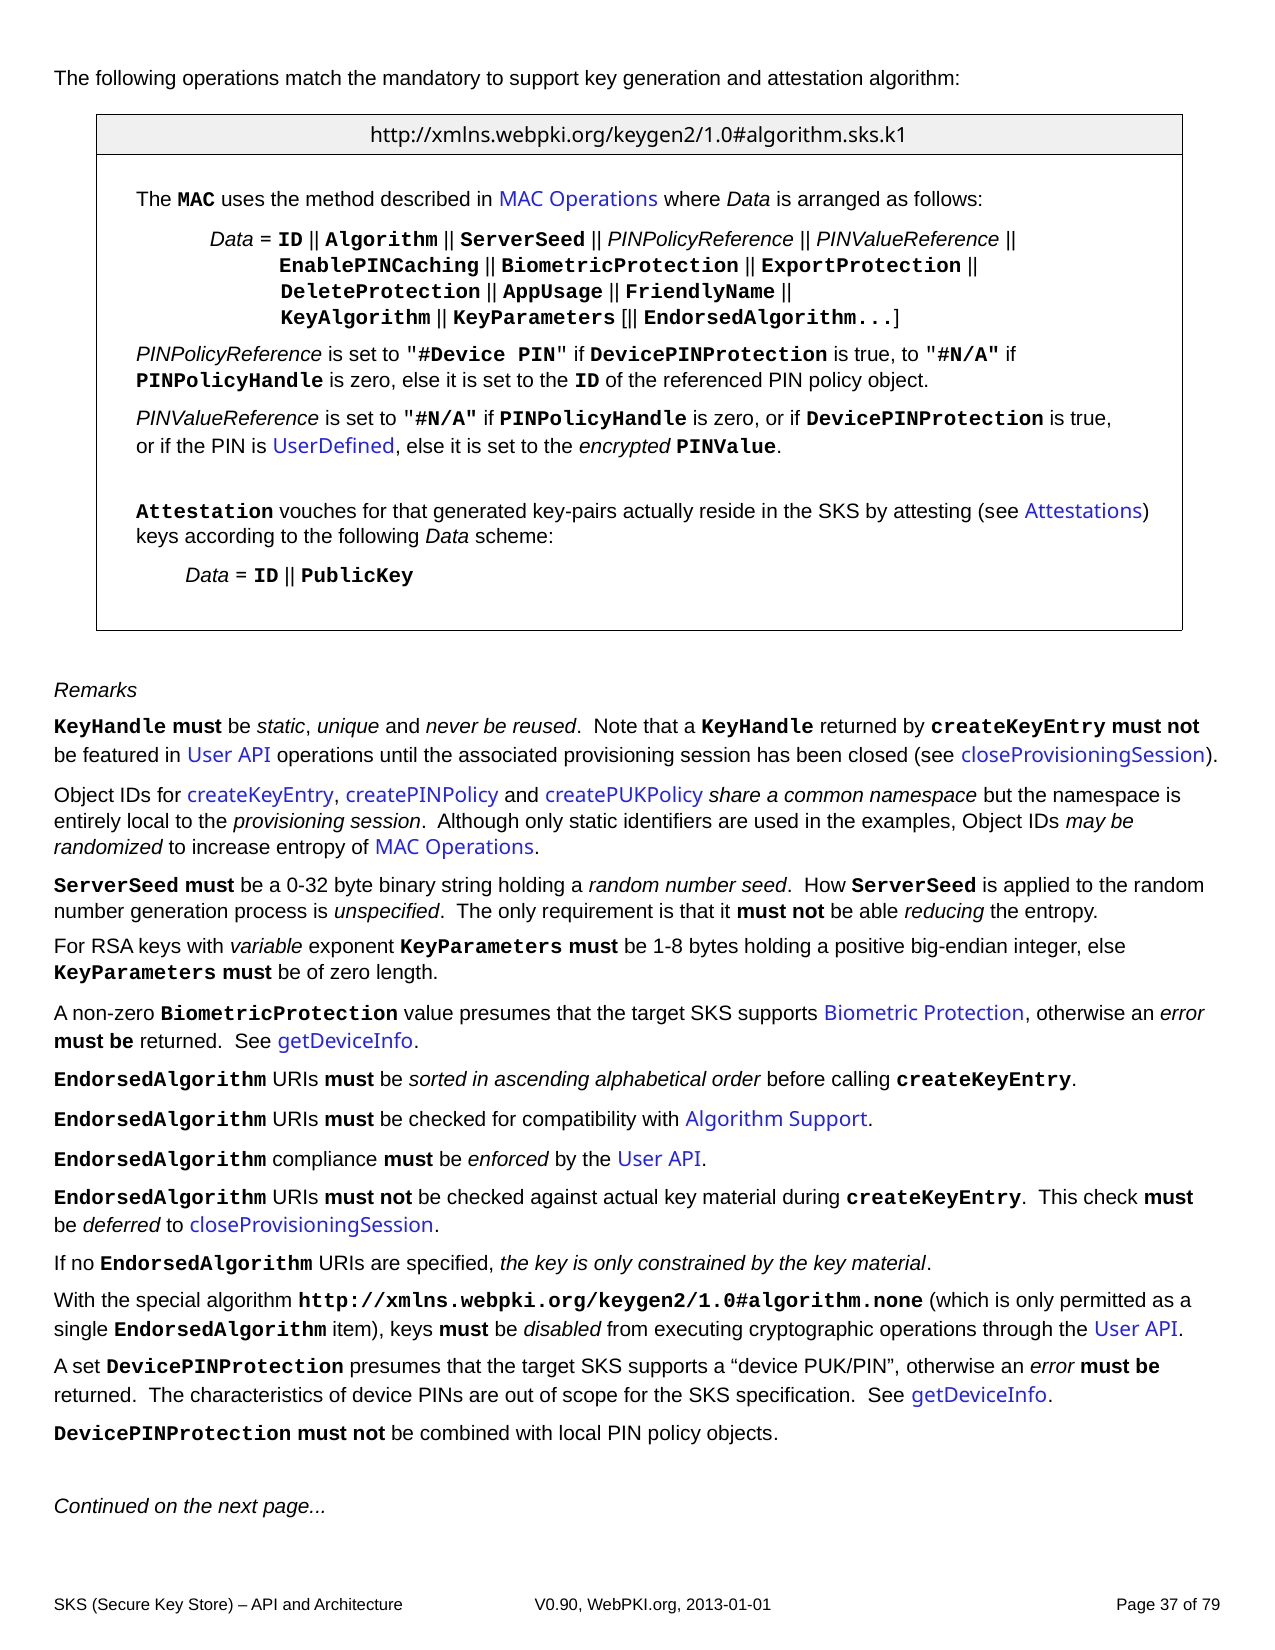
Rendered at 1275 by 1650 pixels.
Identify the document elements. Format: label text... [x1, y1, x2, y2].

text The following operations match the mandatory to support key generation and attestation algorithm: [54, 66, 1221, 90]
text A set DevicePINProtection presumes that the target SKS supports a “device PUK/PIN”, otherwise an error must be returned. The characteristics of device PINs are out of scope for the SKS specification. See getDeviceInfo. [54, 1354, 1221, 1409]
text DevicePINProtection must not be combined with local PIN policy objects. [54, 1420, 1221, 1446]
text A non-zero BiometricProtection value presumes that the target SKS supports Biometric Protection, otherwise an error must be returned. See getDeviceInfo. [54, 998, 1221, 1054]
text Object IDs for createKeyEntry, createPINPolicy and createPUKPolicy share a common namespace but the namespace is entirely local to the provisioning session. Although only static identifiers are used in the examples, Object IDs may be randomized to increase entropy of MAC Operations. [54, 780, 1221, 861]
text With the special algorithm http://xmlns.webpki.org/keygen2/1.0#algorithm.none (which is only permitted as a single EndorsedAlgorithm item), keys must be disabled from executing cryptographic operations through the User API. [54, 1288, 1221, 1343]
text Continued on the next page... [54, 1494, 1221, 1518]
table_header http://xmlns.webpki.org/keygen2/1.0#algorithm.sks.k1 [97, 115, 1182, 154]
text For RSA keys with variable exponent KeyParameters must be 1-8 bytes holding a positive big-endian integer, else KeyParameters must be of zero length. [54, 934, 1221, 986]
text ServerSeed must be a 0-32 byte binary string holding a random number seed. How ServerSeed is applied to the random number generation process is unspecified. The only requirement is that it must not be able reducing the entropy. [54, 873, 1221, 922]
text Remarks [54, 678, 1221, 702]
table_cell The MAC uses the method described in MAC Operations where Data is arranged as follows: Data = ID || Algorithm || ServerSeed || PINPolicyReference || PINValueReference || EnablePINCaching || BiometricProtection || ExportProtection || DeleteProtection || AppUsage || FriendlyName || KeyAlgorithm || KeyParameters [|| EndorsedAlgorithm...] PINPolicyReference is set to "#Device PIN" if DevicePINProtection is true, to "#N/A" if PINPolicyHandle is zero, else it is set to the ID of the referenced PIN policy object. PINValueReference is set to "#N/A" if PINPolicyHandle is zero, or if DevicePINProtection is true, or if the PIN is UserDefined, else it is set to the encrypted PINValue. Attestation vouches for that generated key-pairs actually reside in the SKS by attesting (see Attestations) keys according to the following Data scheme: Data = ID || PublicKey [97, 155, 1182, 630]
text KeyHandle must be static, unique and never be reused. Note that a KeyHandle returned by createKeyEntry must not be featured in User API operations until the associated provisioning session has been closed (see closeProvisioningSession). [54, 714, 1221, 768]
text EndorsedAlgorithm URIs must not be checked against actual key material during createKeyEntry. This check must be deferred to closeProvisioningSession. [54, 1184, 1221, 1239]
text If no EndorsedAlgorithm URIs are specified, the key is only constrained by the key material. [54, 1251, 1221, 1276]
text EndorsedAlgorithm URIs must be checked for compatibility with Algorithm Support. [54, 1104, 1221, 1132]
text EndorsedAlgorithm URIs must be sorted in ascending alphabetical order before calling createKeyEntry. [54, 1066, 1221, 1092]
text EndorsedAlgorithm compliance must be enforced by the User API. [54, 1144, 1221, 1173]
